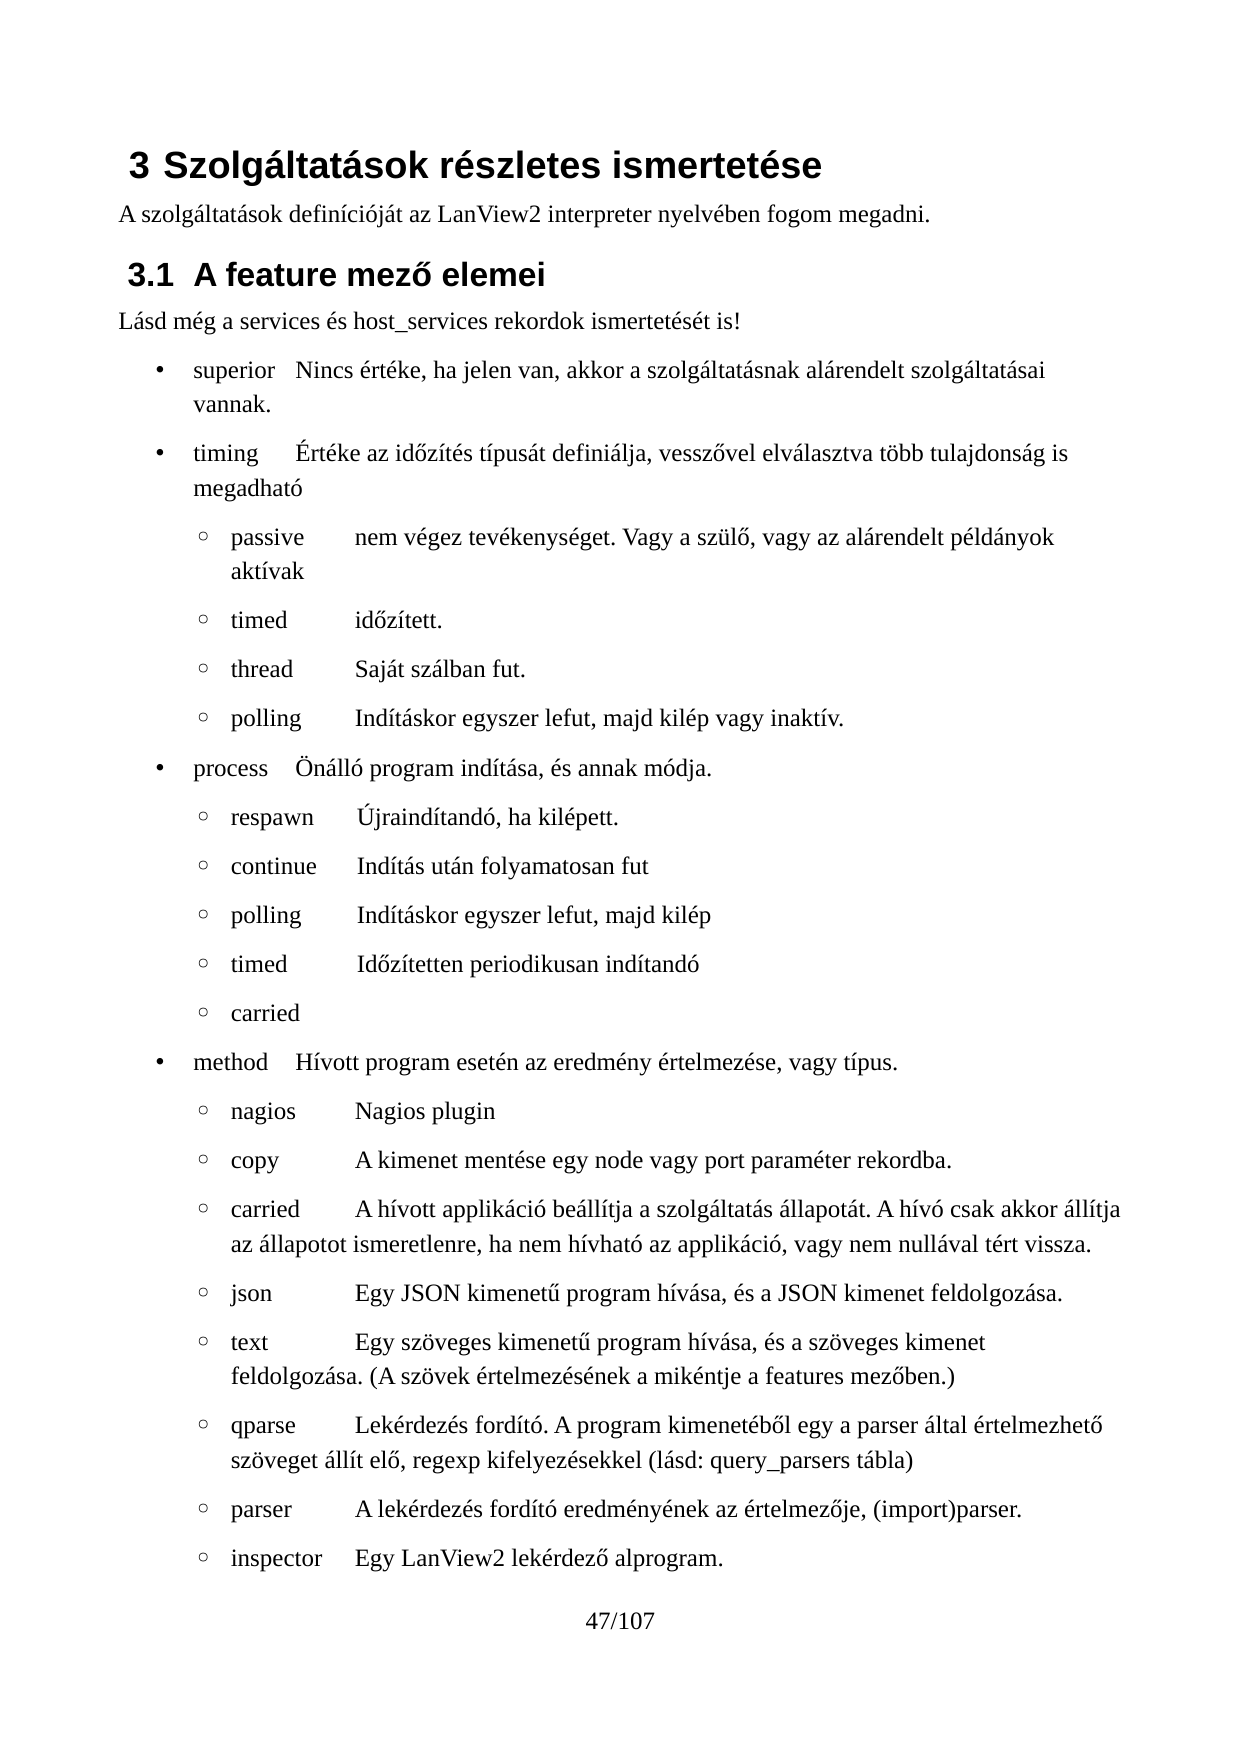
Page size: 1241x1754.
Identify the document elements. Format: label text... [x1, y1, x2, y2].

list copy A kimenet mentése egy node vagy port paraméter rekordba. [193, 1145, 1122, 1174]
subtitle A feature mező elemei [118, 254, 1122, 293]
list timed időzített. [193, 605, 1122, 634]
list superior Nincs értéke, ha jelen van, akkor a szolgáltatásnak alárendelt szolgáltatásai vannak. [156, 355, 1122, 418]
list process Önálló program indítása, és annak módja. [156, 753, 1122, 781]
list polling Indításkor egyszer lefut, majd kilép [193, 900, 1122, 928]
list carried [193, 998, 1122, 1027]
list parser A lekérdezés fordító eredményének az értelmezője, (import)parser. [193, 1494, 1122, 1523]
list inspector Egy LanView2 lekérdező alprogram. [193, 1543, 1122, 1572]
subtitle Szolgáltatások részletes ismertetése [118, 143, 1122, 187]
list timed Időzítetten periodikusan indítandó [193, 949, 1122, 978]
list text Egy szöveges kimenetű program hívása, és a szöveges kimenet feldolgozása. (A szövek értelmezésének a mikéntje a features mezőben.) [193, 1327, 1122, 1390]
list continue Indítás után folyamatosan fut [193, 851, 1122, 879]
list polling Indításkor egyszer lefut, majd kilép vagy inaktív. [193, 703, 1122, 732]
list nagios Nagios plugin [193, 1096, 1122, 1125]
text A szolgáltatások definícióját az LanView2 interpreter nyelvében fogom megadni. [118, 199, 1122, 228]
list thread Saját szálban fut. [193, 654, 1122, 683]
text Lásd még a services és host_services rekordok ismertetését is! [118, 306, 1122, 334]
list carried A hívott applikáció beállítja a szolgáltatás állapotát. A hívó csak akkor állítja az állapotot ismeretlenre, ha nem hívható az applikáció, vagy nem nullával tért vissza. [193, 1194, 1122, 1257]
list json Egy JSON kimenetű program hívása, és a JSON kimenet feldolgozása. [193, 1278, 1122, 1306]
list timing Értéke az időzítés típusát definiálja, vesszővel elválasztva több tulajdonság is megadható [156, 438, 1122, 502]
list respawn Újraindítandó, ha kilépett. [193, 802, 1122, 830]
list method Hívott program esetén az eredmény értelmezése, vagy típus. [156, 1047, 1122, 1076]
list passive nem végez tevékenységet. Vagy a szülő, vagy az alárendelt példányok aktívak [193, 522, 1122, 585]
list qparse Lekérdezés fordító. A program kimenetéből egy a parser által értelmezhető szöveget állít elő, regexp kifelyezésekkel (lásd: query_parsers tábla) [193, 1410, 1122, 1473]
